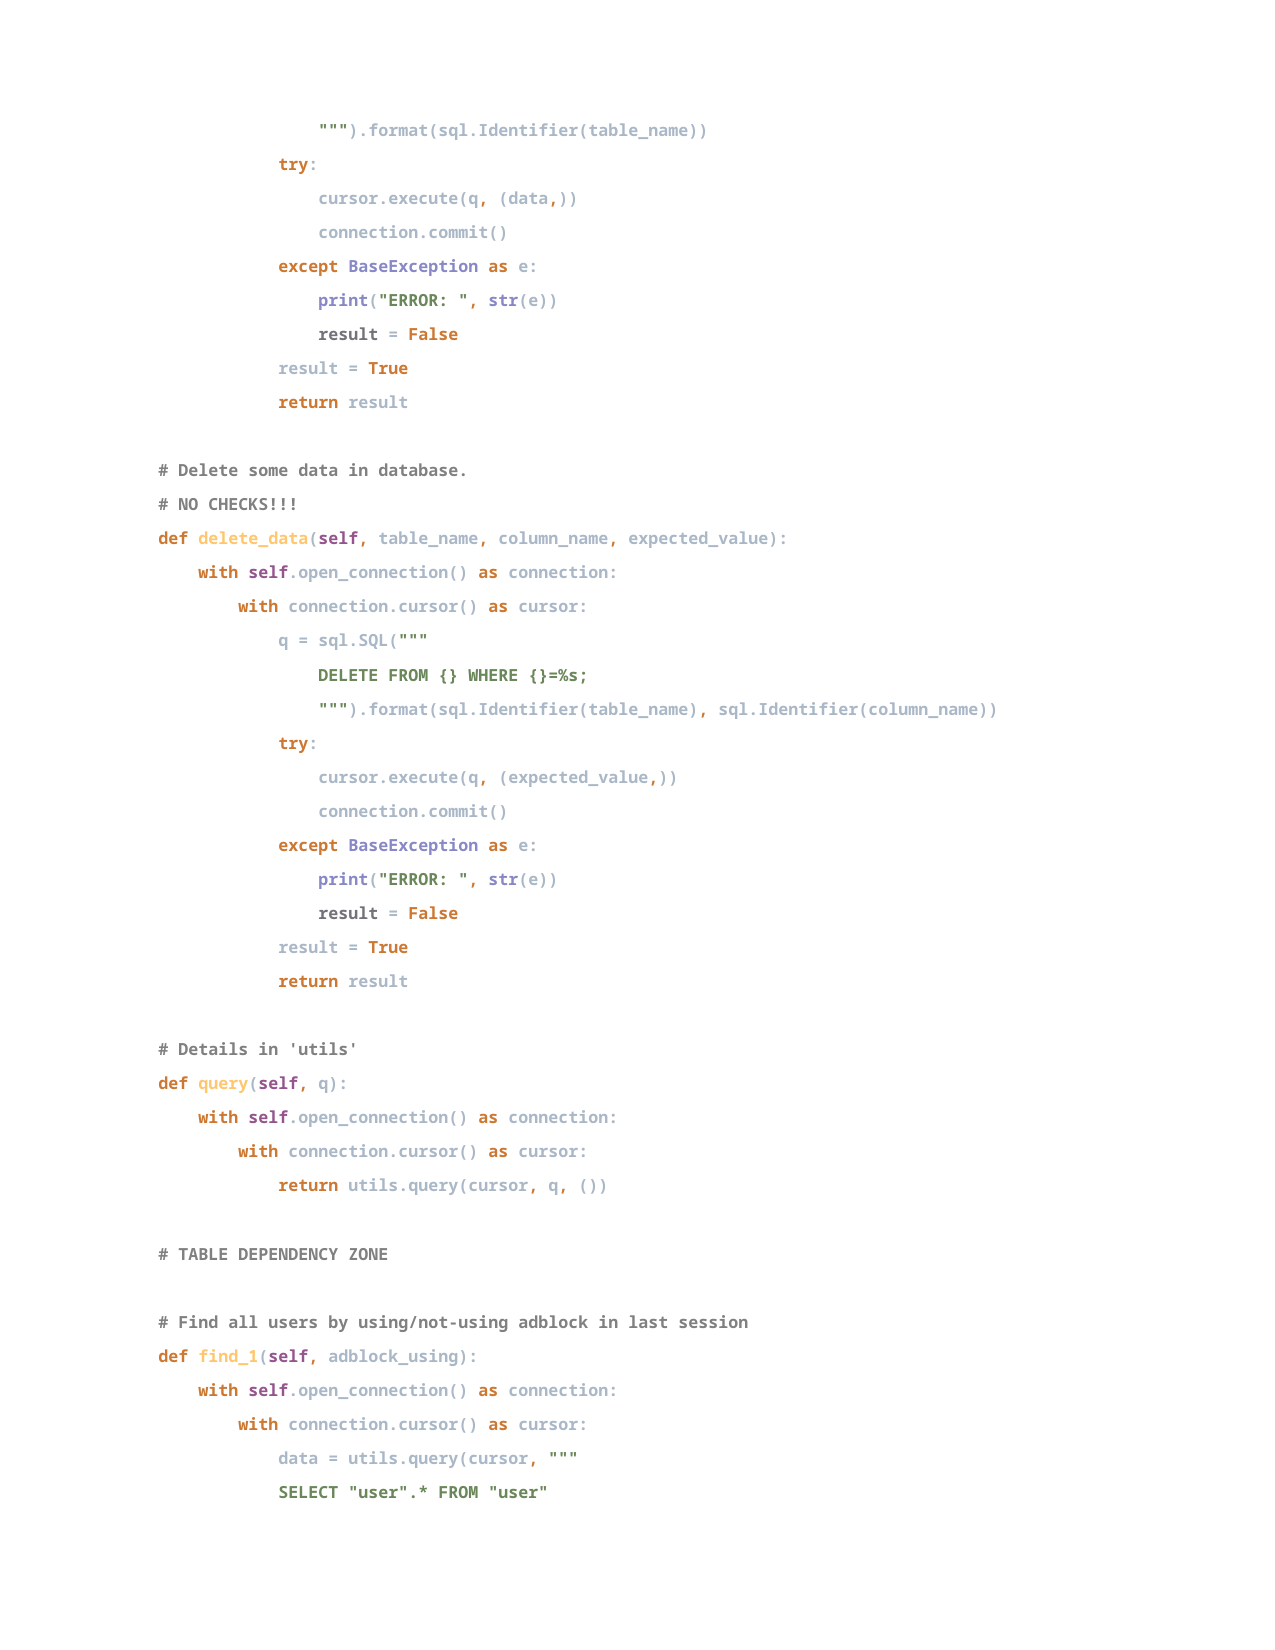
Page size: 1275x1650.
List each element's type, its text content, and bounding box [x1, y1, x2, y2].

text """).format(sql.Identifier(table_name)) try: cursor.execute(q, (data,)) connection.commit() except BaseException as e: print("ERROR: ", str(e)) result = False result = True return result # Delete some data in database. # NO CHECKS!!! def delete_data(self, table_name, column_name, expected_value): with self.open_connection() as connection: with connection.cursor() as cursor: q = sql.SQL(""" DELETE FROM {} WHERE {}=%s; """).format(sql.Identifier(table_name), sql.Identifier(column_name)) try: cursor.execute(q, (expected_value,)) connection.commit() except BaseException as e: print("ERROR: ", str(e)) result = False result = True return result # Details in 'utils' def query(self, q): with self.open_connection() as connection: with connection.cursor() as cursor: return utils.query(cursor, q, ()) # TABLE DEPENDENCY ZONE # Find all users by using/not-using adblock in last session def find_1(self, adblock_using): with self.open_connection() as connection: with connection.cursor() as cursor: data = utils.query(cursor, """ SELECT "user".* FROM "user" [118, 118, 1157, 1503]
